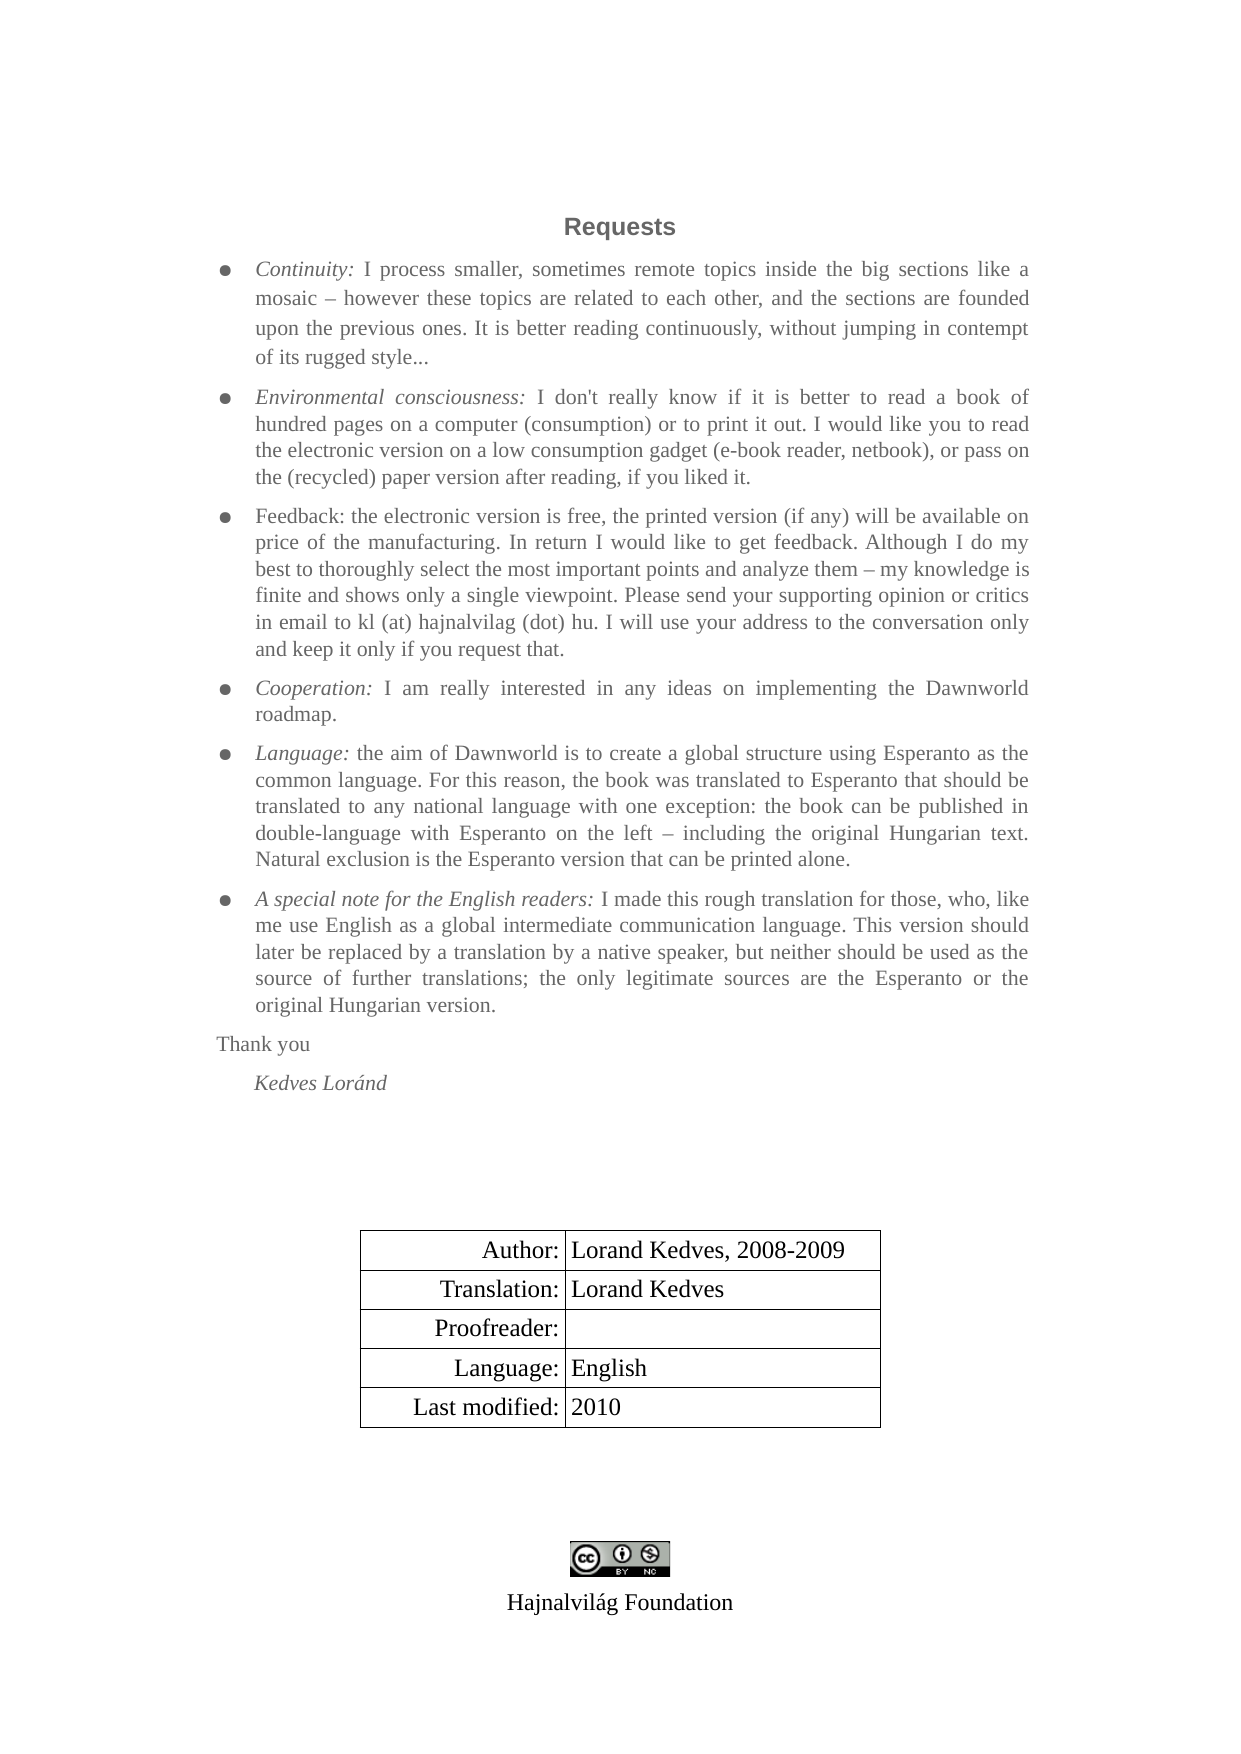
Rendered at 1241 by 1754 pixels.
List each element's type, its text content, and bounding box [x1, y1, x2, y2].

text Hajnalvilág Foundation [452, 1553, 788, 1615]
list Environmental consciousness: I don't really know if it is better to read a book of hundred pages on a computer (consumption) or to print it out. I would like you to read the electronic version on a low consumption gadget (e-book reader, netbook), or pass on the (recycled) paper version after reading, if you liked it. [218, 383, 1030, 489]
picture [570, 1541, 671, 1577]
table_header Lorand Kedves, 2008-2009 [566, 1231, 880, 1269]
table_cell 2010 [566, 1388, 880, 1427]
table_cell Last modified: [361, 1388, 565, 1427]
table_cell Lorand Kedves [566, 1271, 880, 1309]
text Thank you [216, 1030, 1060, 1057]
table_cell Proofreader: [361, 1310, 565, 1348]
text Requests [180, 214, 1060, 240]
list A special note for the English readers: I made this rough translation for those, who, like me use English as a global intermediate communication language. This version should later be replaced by a translation by a native speaker, but neither should be used as the source of further translations; the only legitimate sources are the Esperanto or the original Hungarian version. [218, 885, 1030, 1017]
table_header Author: [361, 1231, 565, 1269]
table_cell [566, 1310, 880, 1348]
text Kedves Loránd [180, 1069, 1060, 1096]
list Feedback: the electronic version is free, the printed version (if any) will be available on price of the manufacturing. In return I would like to get feedback. Although I do my best to thoroughly select the most important points and analyze them – my knowledge is finite and shows only a single viewpoint. Please send your supporting opinion or critics in email to kl (at) hajnalvilag (dot) hu. I will use your address to the conversation only and keep it only if you request that. [218, 502, 1030, 661]
table_cell English [566, 1349, 880, 1387]
table_cell Language: [361, 1349, 565, 1387]
list Continuity: I process smaller, sometimes remote topics inside the big sections like a mosaic – however these topics are related to each other, and the sections are founded upon the previous ones. It is better reading continuously, without jumping in contempt of its rugged style... [218, 253, 1030, 371]
table_cell Translation: [361, 1271, 565, 1309]
list Cooperation: I am really interested in any ideas on implementing the Dawnworld roadmap. [218, 674, 1030, 727]
list Language: the aim of Dawnworld is to create a global structure using Esperanto as the common language. For this reason, the book was translated to Esperanto that should be translated to any national language with one exception: the book can be published in double-language with Esperanto on the left – including the original Hungarian text. Natural exclusion is the Esperanto version that can be printed alone. [218, 739, 1030, 872]
